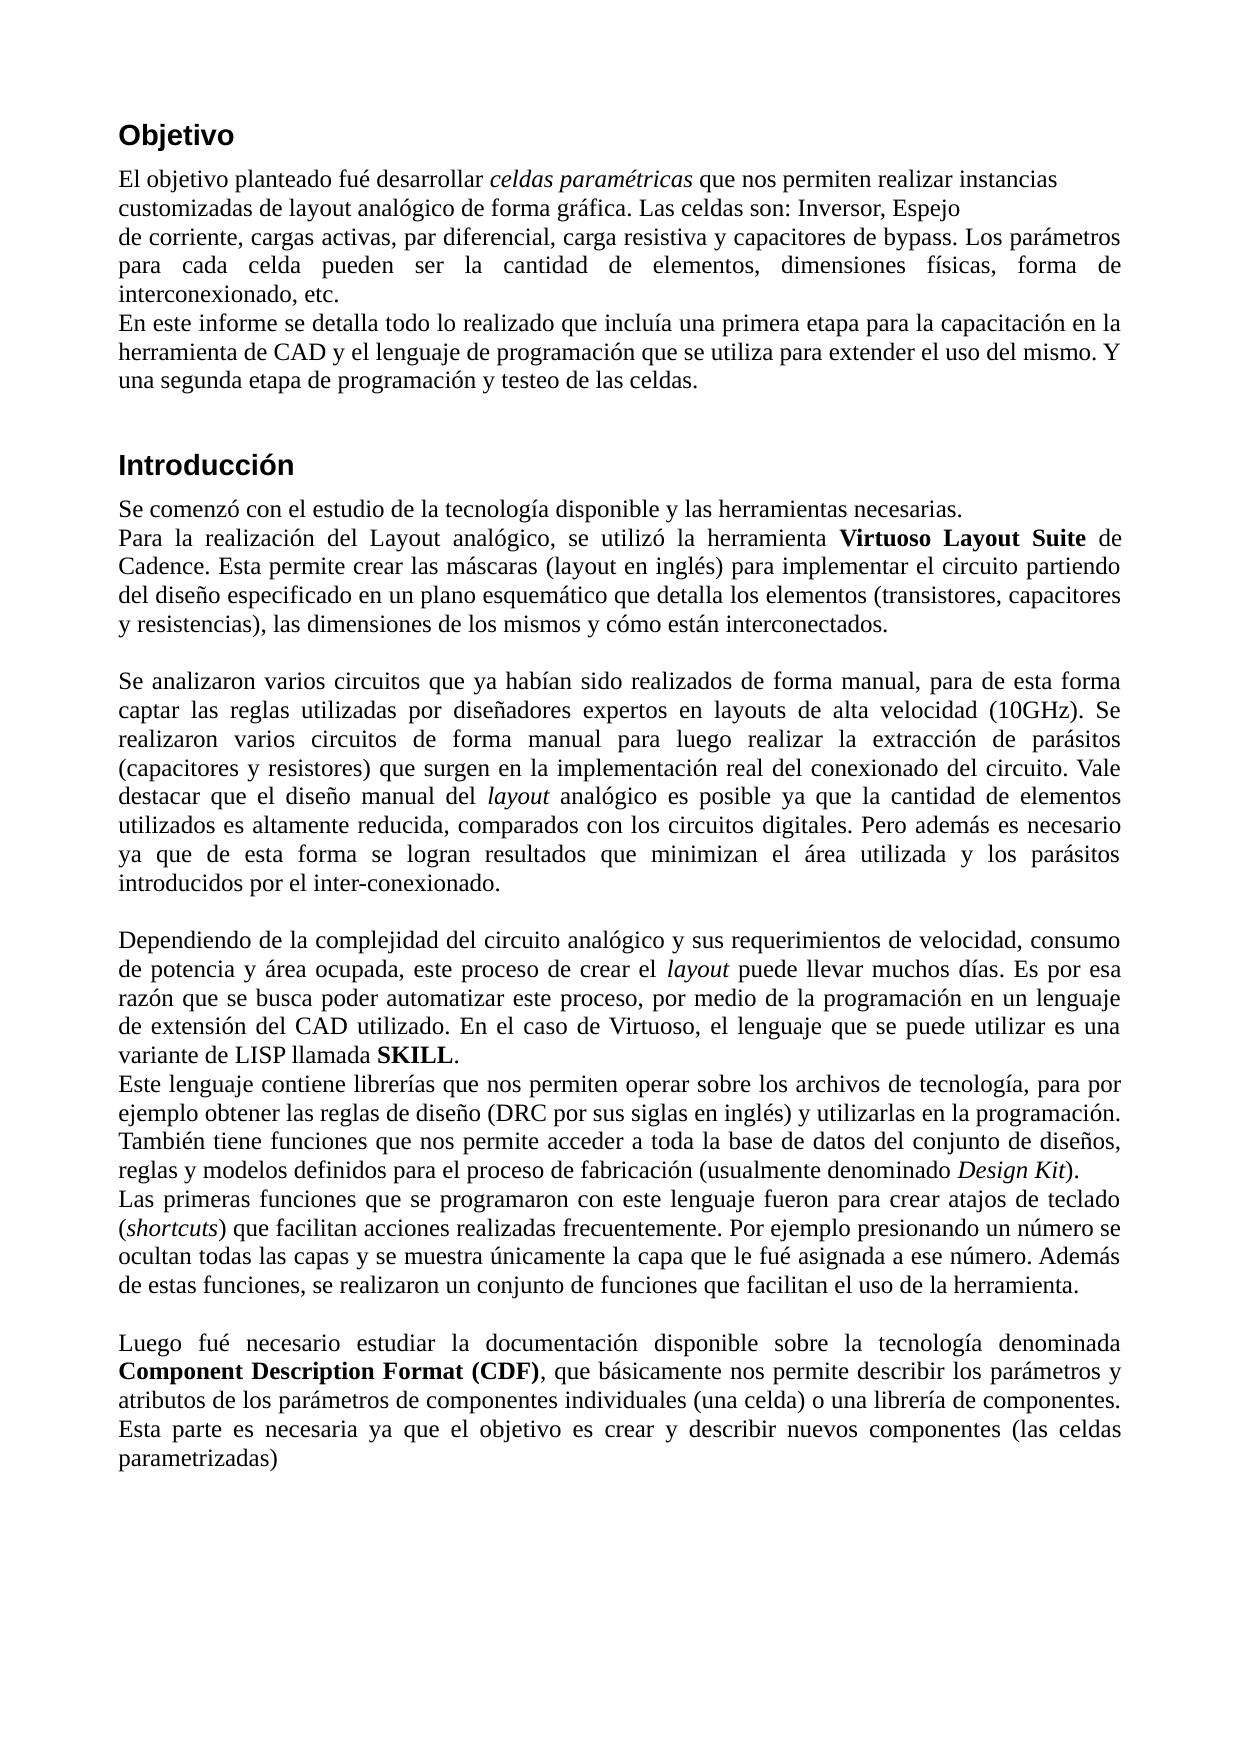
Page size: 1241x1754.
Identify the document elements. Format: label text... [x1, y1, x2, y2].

text Para la realización del Layout analógico, se utilizó la herramienta Virtuoso Layout Suite de Cadence. Esta permite crear las máscaras (layout en inglés) para implementar el circuito partiendo del diseño especificado en un plano esquemático que detalla los elementos (transistores, capacitores y resistencias), las dimensiones de los mismos y cómo están interconectados. [118, 523, 1122, 638]
text Las primeras funciones que se programaron con este lenguaje fueron para crear atajos de teclado (shortcuts) que facilitan acciones realizadas frecuentemente. Por ejemplo presionando un número se ocultan todas las capas y se muestra únicamente la capa que le fué asignada a ese número. Además de estas funciones, se realizaron un conjunto de funciones que facilitan el uso de la herramienta. [118, 1184, 1122, 1299]
text Dependiendo de la complejidad del circuito analógico y sus requerimientos de velocidad, consumo de potencia y área ocupada, este proceso de crear el layout puede llevar muchos días. Es por esa razón que se busca poder automatizar este proceso, por medio de la programación en un lenguaje de extensión del CAD utilizado. En el caso de Virtuoso, el lenguaje que se puede utilizar es una variante de LISP llamada SKILL. [118, 925, 1122, 1069]
text Luego fué necesario estudiar la documentación disponible sobre la tecnología denominada Component Description Format (CDF), que básicamente nos permite describir los parámetros y atributos de los parámetros de componentes individuales (una celda) o una librería de componentes. Esta parte es necesaria ya que el objetivo es crear y describir nuevos componentes (las celdas parametrizadas) [118, 1328, 1122, 1471]
text customizadas de layout analógico de forma gráfica. Las celdas son: Inversor, Espejo [118, 193, 1122, 222]
text Se analizaron varios circuitos que ya habían sido realizados de forma manual, para de esta forma captar las reglas utilizadas por diseñadores expertos en layouts de alta velocidad (10GHz). Se realizaron varios circuitos de forma manual para luego realizar la extracción de parásitos (capacitores y resistores) que surgen en la implementación real del conexionado del circuito. Vale destacar que el diseño manual del layout analógico es posible ya que la cantidad de elementos utilizados es altamente reducida, comparados con los circuitos digitales. Pero además es necesario ya que de esta forma se logran resultados que minimizan el área utilizada y los parásitos introducidos por el inter-conexionado. [118, 666, 1122, 896]
text Se comenzó con el estudio de la tecnología disponible y las herramientas necesarias. [118, 494, 1122, 523]
subtitle Objetivo [118, 118, 1122, 152]
text El objetivo planteado fué desarrollar celdas paramétricas que nos permiten realizar instancias [118, 164, 1122, 193]
text de corriente, cargas activas, par diferencial, carga resistiva y capacitores de bypass. Los parámetros para cada celda pueden ser la cantidad de elementos, dimensiones físicas, forma de interconexionado, etc. [118, 222, 1122, 308]
text Este lenguaje contiene librerías que nos permiten operar sobre los archivos de tecnología, para por ejemplo obtener las reglas de diseño (DRC por sus siglas en inglés) y utilizarlas en la programación. También tiene funciones que nos permite acceder a toda la base de datos del conjunto de diseños, reglas y modelos definidos para el proceso de fabricación (usualmente denominado Design Kit). [118, 1069, 1122, 1184]
text En este informe se detalla todo lo realizado que incluía una primera etapa para la capacitación en la herramienta de CAD y el lenguaje de programación que se utiliza para extender el uso del mismo. Y una segunda etapa de programación y testeo de las celdas. [118, 308, 1122, 394]
subtitle Introducción [118, 448, 1122, 481]
